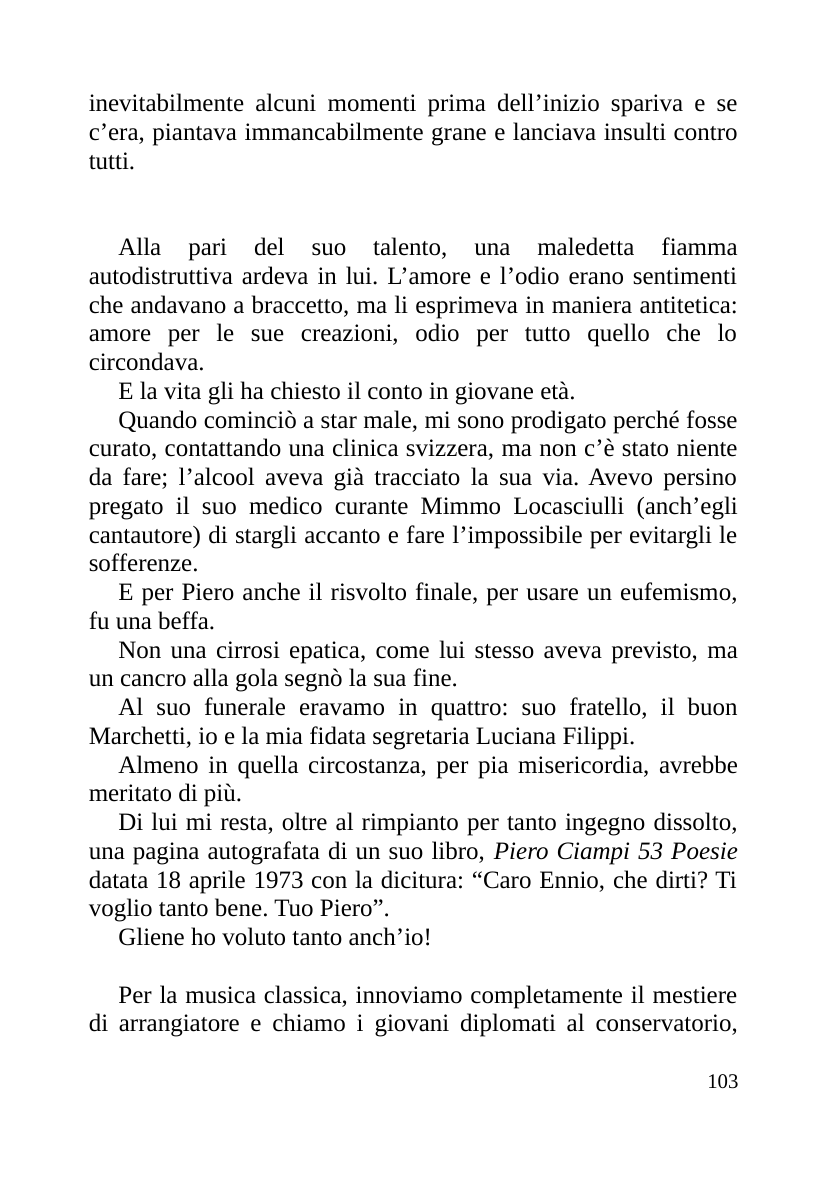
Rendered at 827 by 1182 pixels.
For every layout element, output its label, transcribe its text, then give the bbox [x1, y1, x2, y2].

text Quando cominciò a star male, mi sono prodigato perché fosse curato, contattando una clinica svizzera, ma non c’è stato niente da fare; l’alcool aveva già tracciato la sua via. Avevo persino pregato il suo medico curante Mimmo Locasciulli (anch’egli cantautore) di stargli accanto e fare l’impossibile per evitargli le sofferenze. [88, 405, 738, 577]
text E la vita gli ha chiesto il conto in giovane età. [88, 376, 738, 405]
text Per la musica classica, innoviamo completamente il mestiere di arrangiatore e chiamo i giovani diplomati al conservatorio, [88, 980, 738, 1037]
text inevitabilmente alcuni momenti prima dell’inizio spariva e se c’era, piantava immancabilmente grane e lanciava insulti contro tutti. [88, 88, 738, 175]
text E per Piero anche il risvolto finale, per usare un eufemismo, fu una beffa. [88, 577, 738, 635]
text Di lui mi resta, oltre al rimpianto per tanto ingegno dissolto, una pagina autografata di un suo libro, Piero Ciampi 53 Poesie datata 18 aprile 1973 con la dicitura: “Caro Ennio, che dirti? Ti voglio tanto bene. Tuo Piero”. [88, 807, 738, 922]
text Almeno in quella circostanza, per pia misericordia, avrebbe meritato di più. [88, 750, 738, 807]
text Alla pari del suo talento, una maledetta fiamma autodistruttiva ardeva in lui. L’amore e l’odio erano sentimenti che andavano a braccetto, ma li esprimeva in maniera antitetica: amore per le sue creazioni, odio per tutto quello che lo circondava. [88, 232, 738, 376]
text Al suo funerale eravamo in quattro: suo fratello, il buon Marchetti, io e la mia fidata segretaria Luciana Filippi. [88, 692, 738, 750]
text Non una cirrosi epatica, come lui stesso aveva previsto, ma un cancro alla gola segnò la sua fine. [88, 635, 738, 692]
text Gliene ho voluto tanto anch’io! [88, 922, 738, 951]
